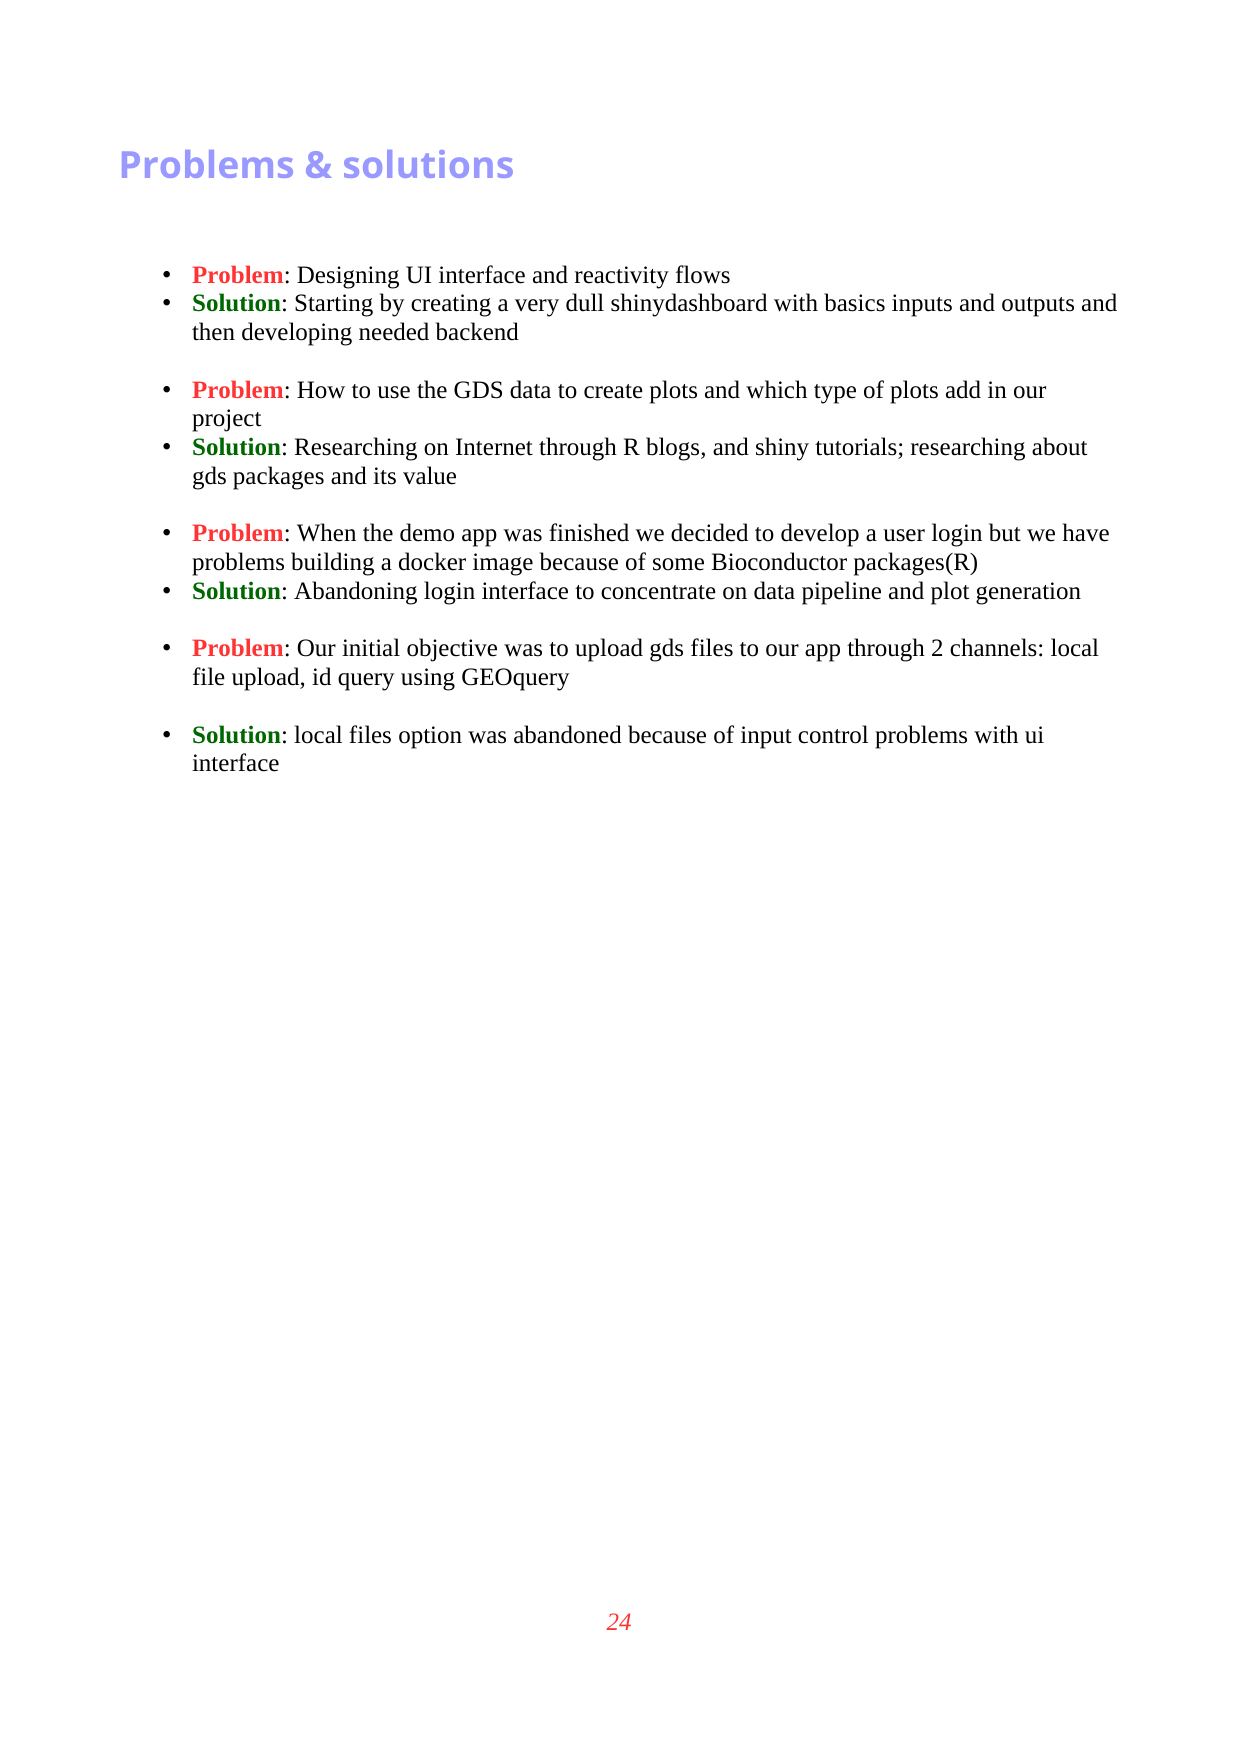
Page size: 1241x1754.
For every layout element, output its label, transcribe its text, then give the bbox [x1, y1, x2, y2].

list Solution: local files option was abandoned because of input control problems with ui interface [162, 720, 1122, 777]
list Solution: Abandoning login interface to concentrate on data pipeline and plot generation [162, 576, 1122, 605]
list Problem: When the demo app was finished we decided to develop a user login but we have problems building a docker image because of some Bioconductor packages(R) [162, 518, 1122, 576]
list Problem: Designing UI interface and reactivity flows [162, 260, 1122, 288]
list Solution: Starting by creating a very dull shinydashboard with basics inputs and outputs and then developing needed backend [162, 288, 1122, 346]
list Solution: Researching on Internet through R blogs, and shiny tutorials; researching about gds packages and its value [162, 432, 1122, 490]
subtitle Problems & solutions [118, 139, 1122, 190]
list Problem: How to use the GDS data to create plots and which type of plots add in our project [162, 375, 1122, 432]
list Problem: Our initial objective was to upload gds files to our app through 2 channels: local file upload, id query using GEOquery [162, 633, 1122, 691]
